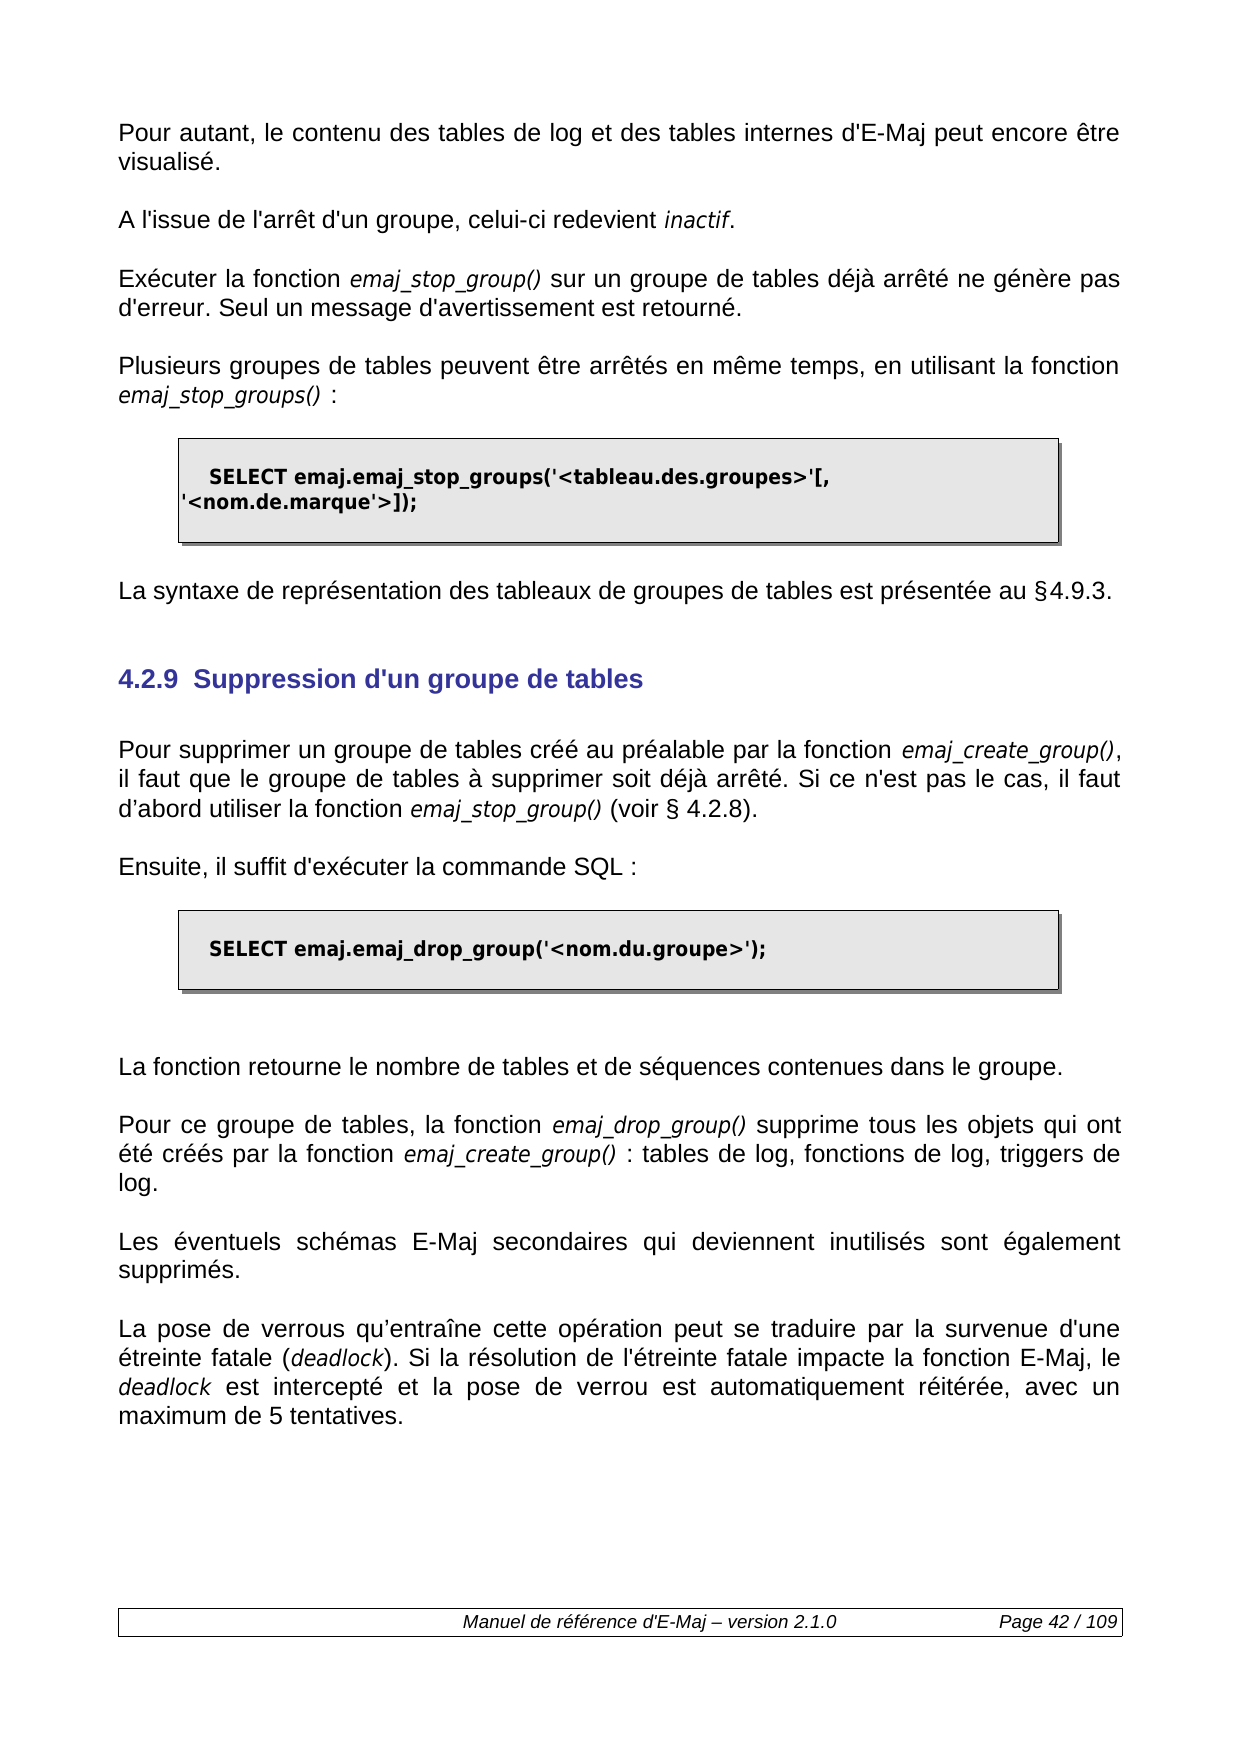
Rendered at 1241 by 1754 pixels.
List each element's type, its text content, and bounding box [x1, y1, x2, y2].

text Pour autant, le contenu des tables de log et des tables internes d'E-Maj peut encore être visualisé. [118, 118, 1122, 176]
text Les éventuels schémas E-Maj secondaires qui deviennent inutilisés sont également supprimés. [118, 1226, 1122, 1284]
text La syntaxe de représentation des tableaux de groupes de tables est présentée au §4.9.3. [118, 576, 1122, 604]
text Ensuite, il suffit d'exécuter la commande SQL : [118, 852, 1122, 881]
text Exécuter la fonction emaj_stop_group() sur un groupe de tables déjà arrêté ne génère pas d'erreur. Seul un message d'avertissement est retourné. [118, 263, 1122, 322]
text La fonction retourne le nombre de tables et de séquences contenues dans le groupe. [118, 1052, 1122, 1081]
text A l'issue de l'arrêt d'un groupe, celui-ci redevient inactif. [118, 205, 1122, 234]
text SELECT emaj.emaj_drop_group('<nom.du.groupe>'); [179, 934, 1058, 959]
text La pose de verrous qu’entraîne cette opération peut se traduire par la survenue d'une étreinte fatale (deadlock). Si la résolution de l'étreinte fatale impacte la fonction E-Maj, le deadlock est intercepté et la pose de verrou est automatiquement réitérée, avec un maximum de 5 tentatives. [118, 1313, 1122, 1430]
subtitle Suppression d'un groupe de tables [118, 663, 1122, 694]
text Pour supprimer un groupe de tables créé au préalable par la fonction emaj_create_group(), il faut que le groupe de tables à supprimer soit déjà arrêté. Si ce n'est pas le cas, il faut d’abord utiliser la fonction emaj_stop_group() (voir § 4.2.8). [118, 735, 1122, 822]
text Plusieurs groupes de tables peuvent être arrêtés en même temps, en utilisant la fonction emaj_stop_groups() : [118, 351, 1122, 409]
text SELECT emaj.emaj_stop_groups('<tableau.des.groupes>'[, '<nom.de.marque'>]); [179, 462, 1058, 511]
text Pour ce groupe de tables, la fonction emaj_drop_group() supprime tous les objets qui ont été créés par la fonction emaj_create_group() : tables de log, fonctions de log, triggers de log. [118, 1110, 1122, 1197]
